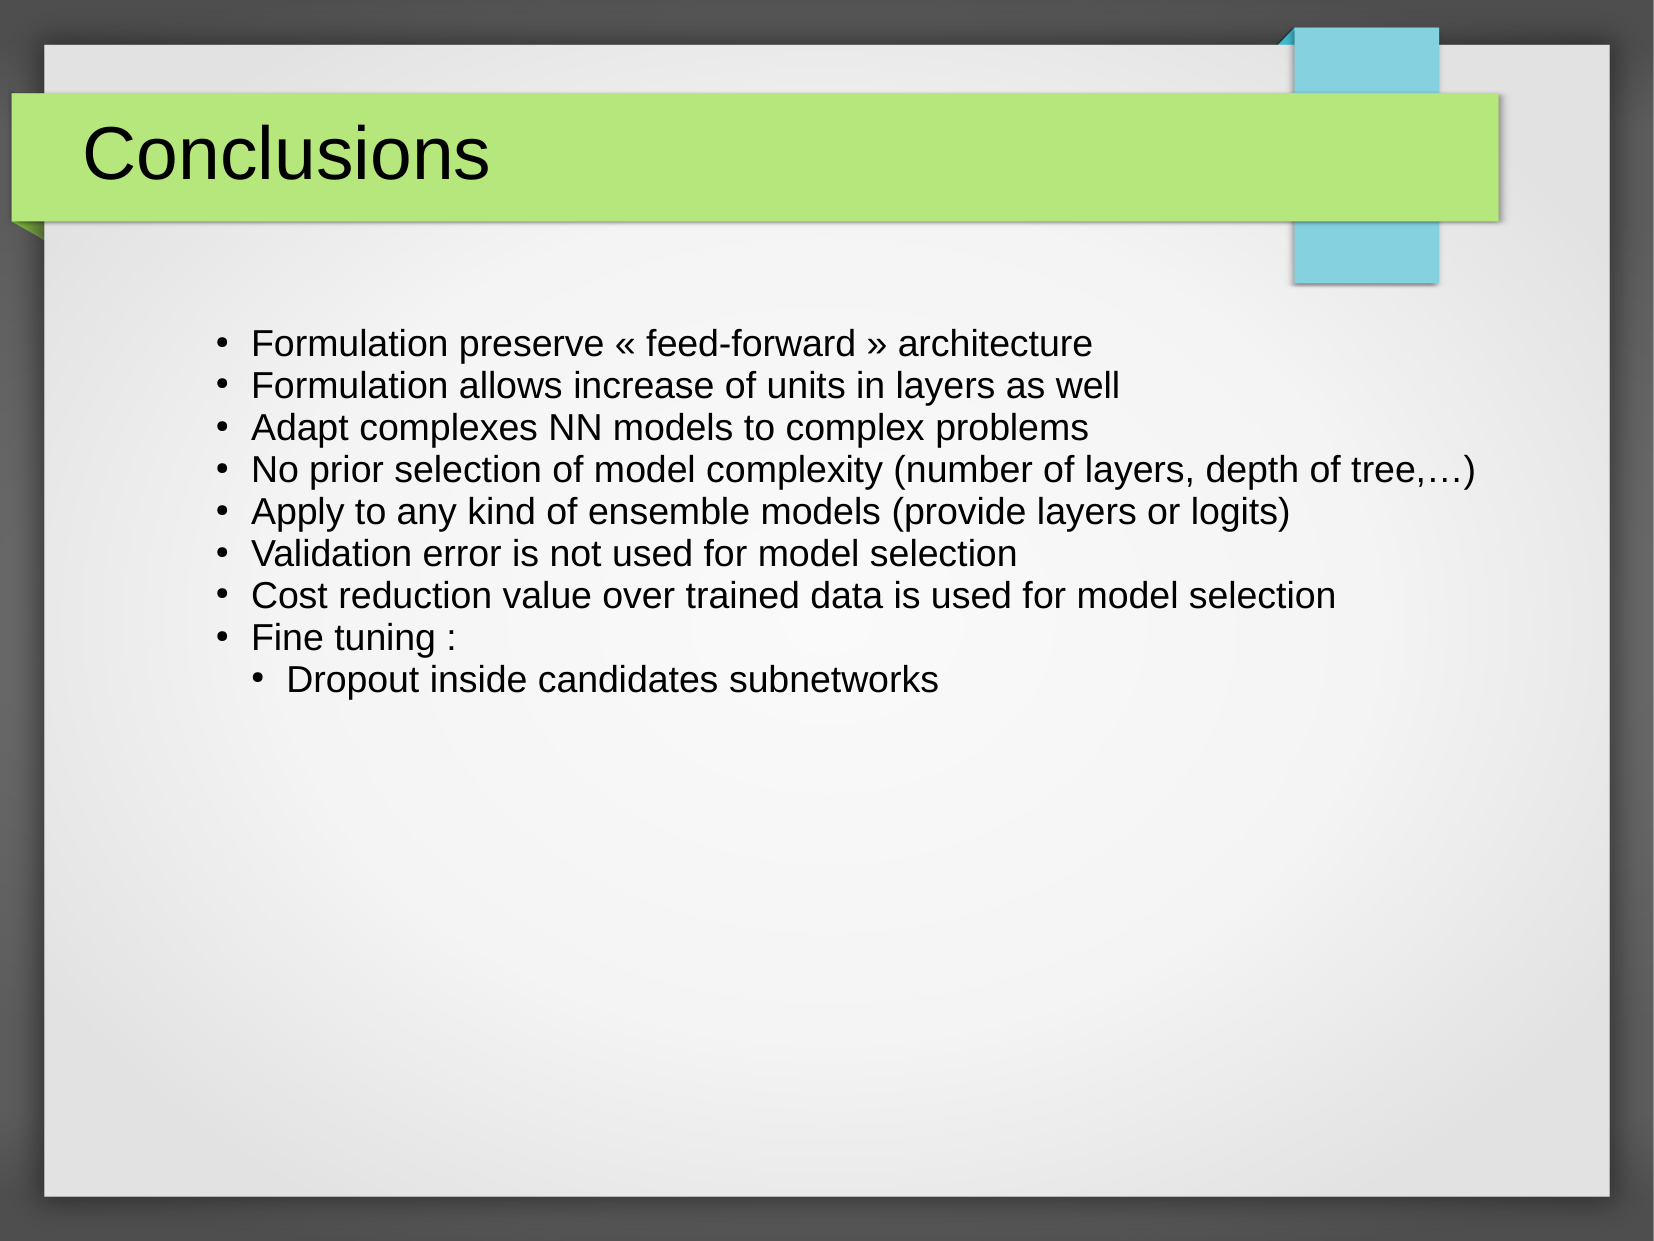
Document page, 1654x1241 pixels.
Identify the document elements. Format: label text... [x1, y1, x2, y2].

title Conclusions [82, 94, 1264, 213]
text_box Formulation preserve « feed-forward » architecture Formulation allows increase of units in layers as well Adapt complexes NN models to complex problems No prior selection of model complexity (number of layers, depth of tree,…) Apply to any kind of ensemble models (provide layers or logits) Validation error is not used for model selection Cost reduction value over trained data is used for model selection Fine tuning : Dropout inside candidates subnetworks [200, 481, 1312, 541]
picture [0, 0, 1654, 1241]
